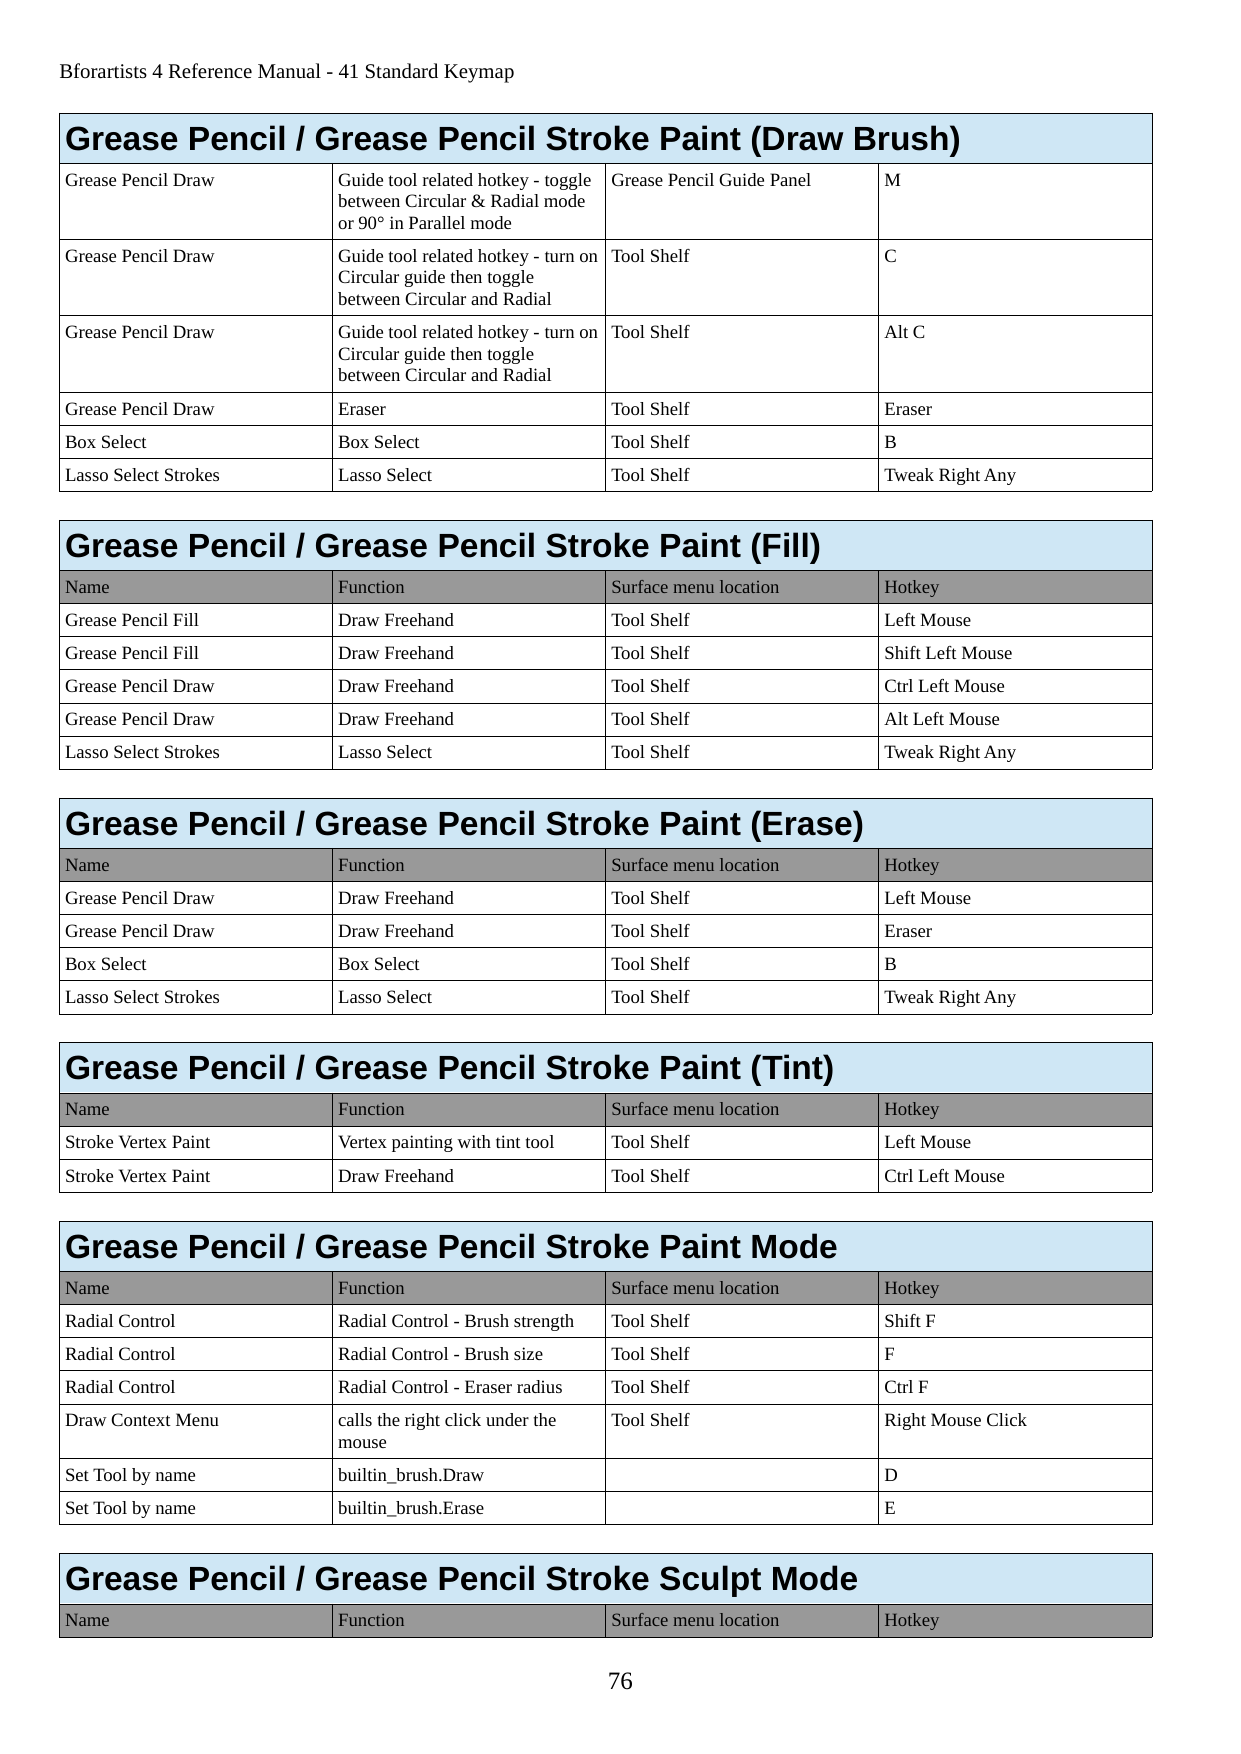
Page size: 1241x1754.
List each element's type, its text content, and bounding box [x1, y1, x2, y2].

table_cell C [879, 240, 1152, 315]
table_cell Draw Freehand [333, 882, 605, 914]
table_cell [606, 1459, 878, 1491]
table_cell Box Select [333, 426, 605, 458]
table_cell Set Tool by name [60, 1492, 332, 1524]
table_cell Eraser [333, 393, 605, 425]
table_cell Grease Pencil Guide Panel [606, 164, 878, 239]
table_cell Guide tool related hotkey - toggle between Circular & Radial mode or 90° in Parallel mode [333, 164, 605, 239]
table_cell D [879, 1459, 1152, 1491]
table_cell Left Mouse [879, 604, 1152, 636]
table_cell Radial Control [60, 1338, 332, 1370]
table_cell Draw Freehand [333, 1160, 605, 1192]
table_cell Box Select [60, 948, 332, 980]
table_cell Tool Shelf [606, 1160, 878, 1192]
table_cell Function [333, 849, 605, 881]
table_cell Lasso Select Strokes [60, 737, 332, 769]
table_cell Guide tool related hotkey - turn on Circular guide then toggle between Circular and Radial [333, 240, 605, 315]
table_cell Name [60, 571, 332, 603]
table_cell builtin_brush.Erase [333, 1492, 605, 1524]
table_cell Grease Pencil Draw [60, 393, 332, 425]
table_cell Draw Freehand [333, 604, 605, 636]
table_cell Alt Left Mouse [879, 704, 1152, 736]
table_cell Lasso Select Strokes [60, 981, 332, 1013]
table_cell Grease Pencil Draw [60, 704, 332, 736]
table_header Grease Pencil / Grease Pencil Stroke Paint (Fill) [60, 521, 1152, 570]
table_cell Tool Shelf [606, 1305, 878, 1337]
table_cell Function [333, 1272, 605, 1304]
table_header Grease Pencil / Grease Pencil Stroke Paint (Tint) [60, 1043, 1152, 1092]
table_cell Tool Shelf [606, 604, 878, 636]
table_cell Radial Control [60, 1305, 332, 1337]
table_cell Stroke Vertex Paint [60, 1127, 332, 1159]
table_cell Radial Control [60, 1371, 332, 1403]
table_cell Grease Pencil Draw [60, 240, 332, 315]
table_cell Lasso Select [333, 737, 605, 769]
table_cell Tool Shelf [606, 1405, 878, 1458]
table_cell Draw Freehand [333, 704, 605, 736]
table_cell Draw Context Menu [60, 1405, 332, 1458]
table_cell Hotkey [879, 571, 1152, 603]
table_cell Hotkey [879, 1272, 1152, 1304]
table_cell Left Mouse [879, 1127, 1152, 1159]
table_cell Tweak Right Any [879, 459, 1152, 491]
table_header Grease Pencil / Grease Pencil Stroke Paint Mode [60, 1222, 1152, 1271]
table_cell Name [60, 1272, 332, 1304]
table_cell Grease Pencil Draw [60, 915, 332, 947]
table_cell Function [333, 1605, 605, 1637]
table_header Grease Pencil / Grease Pencil Stroke Paint (Draw Brush) [60, 114, 1152, 163]
table_cell builtin_brush.Draw [333, 1459, 605, 1491]
table_cell Surface menu location [606, 1094, 878, 1126]
table_cell Tool Shelf [606, 737, 878, 769]
table_cell Radial Control - Eraser radius [333, 1371, 605, 1403]
table_cell Tool Shelf [606, 882, 878, 914]
table_cell Tool Shelf [606, 915, 878, 947]
table_cell Tool Shelf [606, 426, 878, 458]
table_cell Grease Pencil Fill [60, 637, 332, 669]
table_cell Set Tool by name [60, 1459, 332, 1491]
table_cell Vertex painting with tint tool [333, 1127, 605, 1159]
table_cell Ctrl Left Mouse [879, 670, 1152, 702]
table_cell B [879, 948, 1152, 980]
table_cell Tool Shelf [606, 1371, 878, 1403]
table_cell Alt C [879, 316, 1152, 392]
table_cell Draw Freehand [333, 637, 605, 669]
table_cell Surface menu location [606, 849, 878, 881]
table_cell Tool Shelf [606, 637, 878, 669]
table_cell Function [333, 571, 605, 603]
table_header Grease Pencil / Grease Pencil Stroke Sculpt Mode [60, 1554, 1152, 1603]
table_cell Name [60, 849, 332, 881]
table_cell Hotkey [879, 1094, 1152, 1126]
table_cell Tool Shelf [606, 1338, 878, 1370]
table_cell Tool Shelf [606, 393, 878, 425]
table_cell E [879, 1492, 1152, 1524]
table_cell Lasso Select [333, 981, 605, 1013]
table_cell Shift Left Mouse [879, 637, 1152, 669]
table_cell Radial Control - Brush size [333, 1338, 605, 1370]
table_cell Box Select [60, 426, 332, 458]
table_cell Grease Pencil Draw [60, 164, 332, 239]
table_cell Name [60, 1094, 332, 1126]
table_cell Tool Shelf [606, 240, 878, 315]
table_cell Hotkey [879, 1605, 1152, 1637]
table_cell Left Mouse [879, 882, 1152, 914]
table_cell Draw Freehand [333, 915, 605, 947]
table_cell Grease Pencil Draw [60, 670, 332, 702]
table_cell Tool Shelf [606, 1127, 878, 1159]
table_cell Name [60, 1605, 332, 1637]
table_cell Tool Shelf [606, 948, 878, 980]
table_cell Eraser [879, 915, 1152, 947]
table_cell Tweak Right Any [879, 737, 1152, 769]
table_cell Ctrl F [879, 1371, 1152, 1403]
table_cell Surface menu location [606, 1605, 878, 1637]
table_cell Tool Shelf [606, 981, 878, 1013]
table_cell Ctrl Left Mouse [879, 1160, 1152, 1192]
table_cell Surface menu location [606, 1272, 878, 1304]
table_cell B [879, 426, 1152, 458]
table_cell Guide tool related hotkey - turn on Circular guide then toggle between Circular and Radial [333, 316, 605, 392]
table_cell Right Mouse Click [879, 1405, 1152, 1458]
table_header Grease Pencil / Grease Pencil Stroke Paint (Erase) [60, 799, 1152, 848]
table_cell Stroke Vertex Paint [60, 1160, 332, 1192]
table_cell F [879, 1338, 1152, 1370]
table_cell Box Select [333, 948, 605, 980]
table_cell Tool Shelf [606, 316, 878, 392]
table_cell Tool Shelf [606, 704, 878, 736]
table_cell Lasso Select Strokes [60, 459, 332, 491]
table_cell Tool Shelf [606, 670, 878, 702]
table_cell Draw Freehand [333, 670, 605, 702]
table_cell Lasso Select [333, 459, 605, 491]
table_cell Shift F [879, 1305, 1152, 1337]
table_cell Grease Pencil Fill [60, 604, 332, 636]
table_cell Function [333, 1094, 605, 1126]
table_cell Tool Shelf [606, 459, 878, 491]
table_cell Eraser [879, 393, 1152, 425]
table_cell Tweak Right Any [879, 981, 1152, 1013]
table_cell M [879, 164, 1152, 239]
table_cell Grease Pencil Draw [60, 316, 332, 392]
table_cell calls the right click under the mouse [333, 1405, 605, 1458]
table_cell Grease Pencil Draw [60, 882, 332, 914]
table_cell [606, 1492, 878, 1524]
table_cell Surface menu location [606, 571, 878, 603]
table_cell Radial Control - Brush strength [333, 1305, 605, 1337]
table_cell Hotkey [879, 849, 1152, 881]
